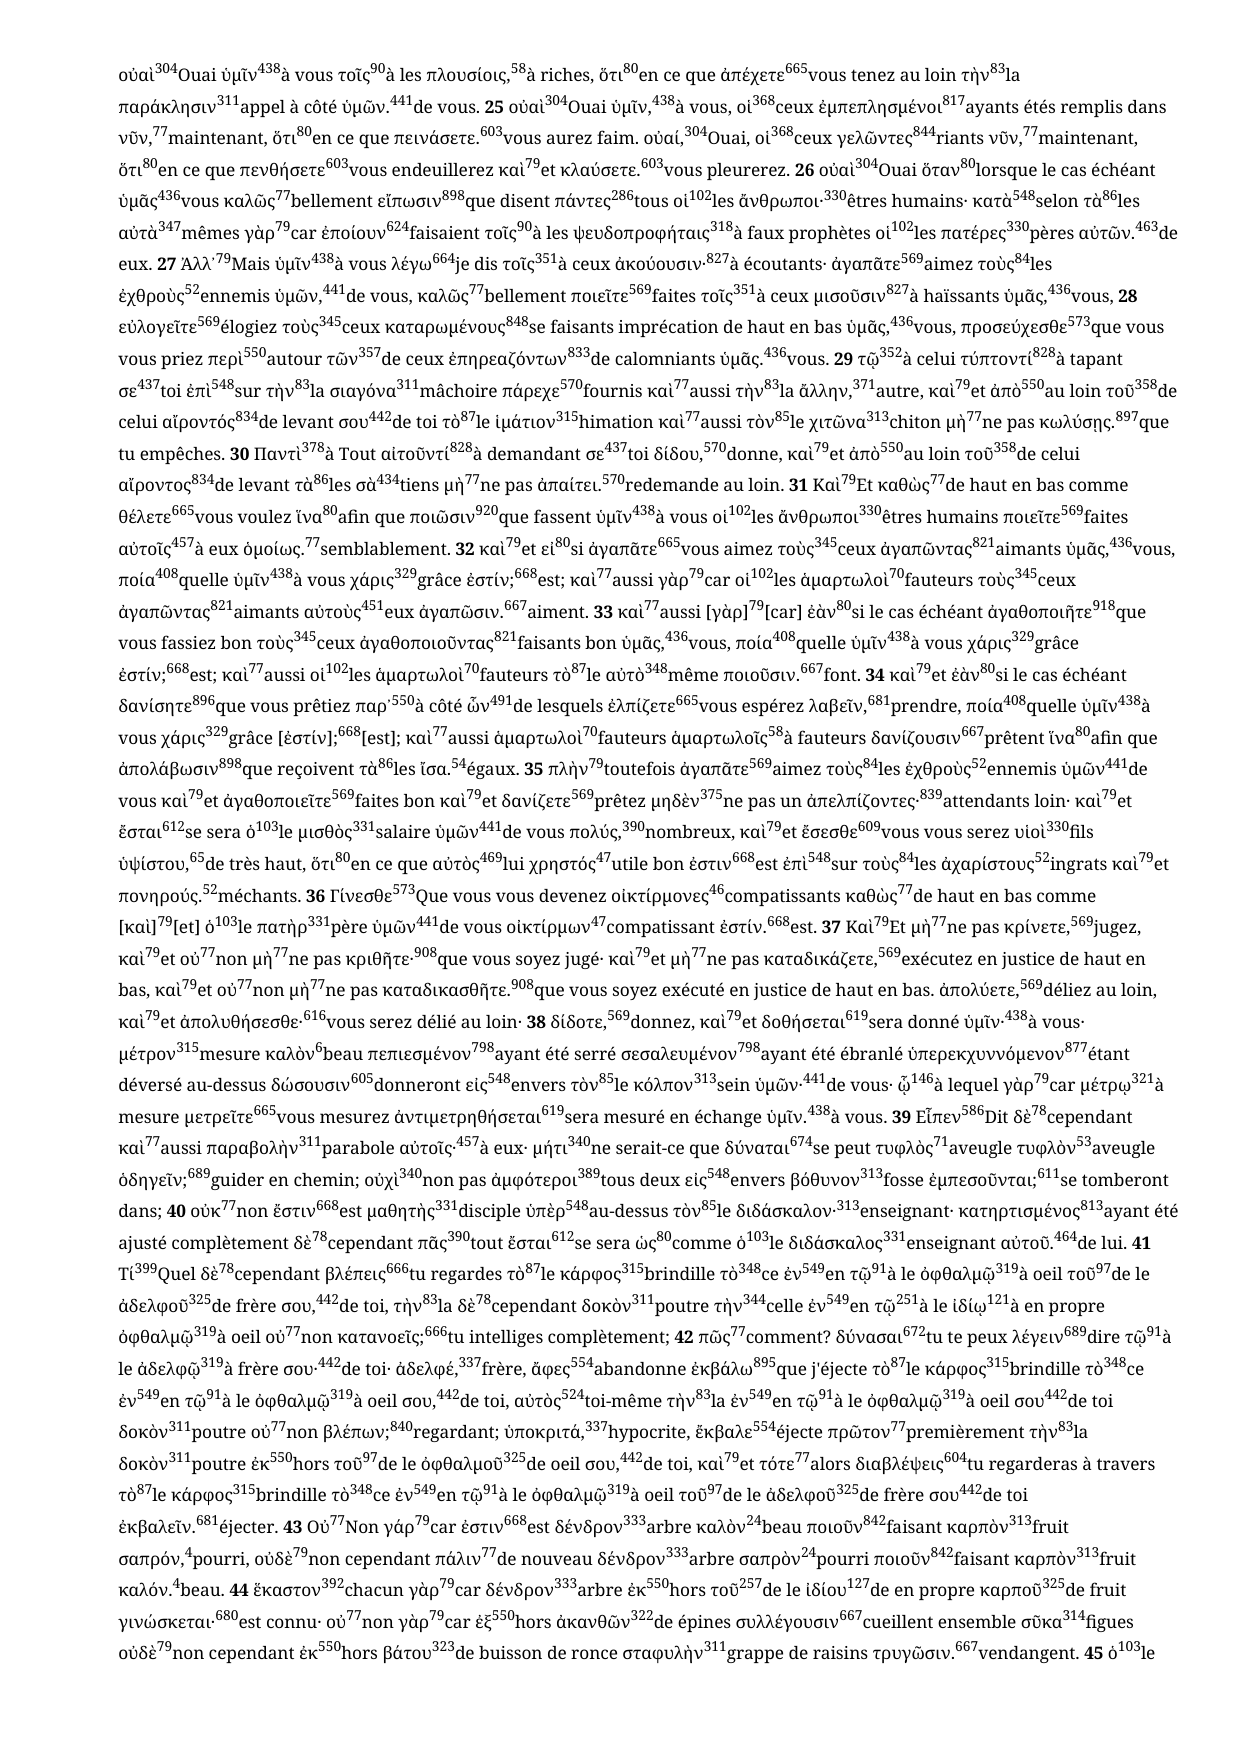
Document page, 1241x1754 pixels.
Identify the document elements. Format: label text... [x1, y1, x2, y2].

text 1 Ἐγένετο592Se devint δὲ78cependant ἐν549en σαββάτῳ321à sabbat διαπορεύεσθαι690se aller à travers αὐτὸν452lui διὰ550par σπορίμων,66de champs ensemencés, καὶ79et ἔτιλλον624épilaient οἱ102les μαθηταὶ330disciples αὐτοῦ464de lui καὶ79et ἤσθιον624mangeaient τοὺς84les στάχυας312épis ψώχοντες839froissants ταῖς248à les χερσίν.316à mains. 2 τινὲς389des quelconques δὲ78cependant τῶν96de les Φαρισαίων324de Pharisiens εἶπαν·585dirent· τί399quel ποιεῖτε665vous faites ὃ500lequel οὐκ77non ἔξεστιν668est permis τοῖς92à les σάββασιν;320à sabbats; 3 καὶ79et ἀποκριθεὶς760ayant été répondu πρὸς548vers αὐτοὺς451eux εἶπεν586dit ὁ103le Ἰησοῦς·331Iésous· οὐδὲ77non cependant τοῦτο348ce-ci ἀνέγνωτε583vous prîtes connaissance ὃ482lequel ἐποίησεν586fit Δαυὶδ331Dauid ὅτε80lorsque ἐπείνασεν586eut faim αὐτὸς469lui καὶ79et οἱ363ceux μετ᾽550avec αὐτοῦ464de lui [ὄντες],839[étants], 4 [ὡς]77[comme] εἰσῆλθεν586vint à l'intérieur εἰς548envers τὸν85le οἶκον313maison τοῦ97de le θεοῦ325de Dieu καὶ79et τοὺς84les ἄρτους312pains τῆς95de la προθέσεως323de proposition λαβὼν721ayant pris ἔφαγεν586mangea καὶ79et ἔδωκεν586donna τοῖς351à ceux μετ᾽550avec αὐτοῦ,464de lui, οὓς479lesquels οὐκ77non ἔξεστιν668est permis φαγεῖν681manger εἰ551si μὴ77ne pas μόνους114seuls τοὺς84les ἱερεῖς;312sacrificateurs; 5 καὶ79et ἔλεγεν625disait αὐτοῖς·457à eux· κύριός331Maître ἐστιν668est τοῦ99de le σαββάτου327de sabbat ὁ103le υἱὸς331fils τοῦ97de le ἀνθρώπου.325de être humain. 6 Ἐγένετο592Se devint δὲ78cependant ἐν549en ἑτέρῳ123à autre-différent σαββάτῳ321à sabbat εἰσελθεῖν681venir à l'intérieur αὐτὸν452lui εἰς548envers τὴν83la συναγωγὴν311synagogue καὶ79et διδάσκειν.689enseigner. καὶ79et ἦν625était ἄνθρωπος331être humain ἐκεῖ77là καὶ79et ἡ101la χεὶρ329main αὐτοῦ464de lui ἡ101la δεξιὰ20droite ἦν625était ξηρά.45sèche. 7 παρετηροῦντο630se épiaient δὲ78cependant αὐτὸν452lui οἱ102les γραμματεῖς330lettrés καὶ79et οἱ102les Φαρισαῖοι330Pharisiens εἰ80si ἐν549en τῷ93à le σαββάτῳ321à sabbat θεραπεύσει,606soignera, ἵνα80afin que εὕρωσιν898que trouvent κατηγορεῖν689accuser αὐτοῦ.464de lui. 8 αὐτὸς469lui δὲ78cependant ᾔδει659avait su τοὺς84les διαλογισμοὺς312calculs au-travers αὐτῶν,463de eux, εἶπεν586dit δὲ78cependant τῷ91à le ἀνδρὶ319à homme τῷ352à celui ξηρὰν51sèche ἔχοντι828à ayant τὴν83la χεῖρα·311main· ἔγειρε570éveille καὶ79et στῆθι554dresse εἰς548envers τὸ87le μέσον·55au milieu· καὶ79et ἀναστὰς721ayant redressé ἔστη.586dressa. 9 εἶπεν586dit δὲ78cependant ὁ103le Ἰησοῦς331Iésous πρὸς548vers αὐτούς·451eux· ἐπερωτῶ664je surinterroge ὑμᾶς436vous εἰ80si ἔξεστιν668est permis τῷ93à le σαββάτῳ321à sabbat ἀγαθοποιῆσαι681faire bon ἢ79ou κακοποιῆσαι,681faire mal, ψυχὴν311âme σῶσαι681sauver ἢ79ou ἀπολέσαι;681dépérir; 10 καὶ79et περιβλεψάμενος740se ayant regardé autour πάντας268tous αὐτοὺς451eux εἶπεν586dit αὐτῷ·458à lui· ἔκτεινον554étends τὴν83la χεῖρά311main σου.442de toi. ὁ469celui δὲ78cependant ἐποίησεν586fit καὶ79et ἀποκατεστάθη600fut reconstitué ἡ101la χεὶρ329main αὐτοῦ.464de lui. 11 αὐτοὶ468eux δὲ78cependant ἐπλήσθησαν599furent rempli ἀνοίας323de inintelligence καὶ79et διελάλουν624bavardaient en séparant πρὸς548vers ἀλλήλους501les uns les autres τί399quel ἂν340le cas échéant ποιήσαιεν693que fassent τῷ91à le Ἰησοῦ.319à Iésous. 12 Ἐγένετο592Se devint δὲ78cependant ἐν549en ταῖς88à les ἡμέραις316à journées ταύταις141à celles-ci ἐξελθεῖν681sortir αὐτὸν452lui εἰς548envers τὸ87le ὄρος315montagne προσεύξασθαι,682se prier, καὶ79et ἦν625était διανυκτερεύων840passant toute la nuit ἐν549en τῇ89à la προσευχῇ317à prière τοῦ97de le θεοῦ.325de Dieu. 13 Καὶ79Et ὅτε80lorsque ἐγένετο592se devint ἡμέρα,329journée, προσεφώνησεν586voixa auprès τοὺς84les μαθητὰς312disciples αὐτοῦ,464de lui, καὶ79et ἐκλεξάμενος740se ayant élu ἀπ᾽550au loin αὐτῶν463de eux δώδεκα,52douze, οὓς479lesquels καὶ77aussi ἀποστόλους312envoyés ὠνόμασεν·586nomma· 14 Σίμωνα313Simon ὃν480lequel καὶ77aussi ὠνόμασεν586nomma Πέτρον,313Pierre, καὶ79et Ἀνδρέαν313André τὸν85le ἀδελφὸν313frère αὐτοῦ,464de lui, καὶ79et Ἰάκωβον313Iakobos καὶ79et Ἰωάννην313Ioannes καὶ79et Φίλιππον313Philippe καὶ79et Βαρθολομαῖον313Bar-Tolomaï 15 καὶ79et Μαθθαῖον313Matthaios καὶ79et Θωμᾶν313Thomas καὶ79et Ἰάκωβον313Iakobos Ἁλφαίου325de Alphaios καὶ79et Σίμωνα313Simon τὸν346celui καλούμενον875étant appelé ζηλωτὴν313zélote 16 καὶ79et Ἰούδαν313Iouda Ἰακώβου325de Iakobos καὶ79et Ἰούδαν313Iouda Ἰσκαριώθ,313Iskariote, ὃς498lequel ἐγένετο592se devint προδότης.331traître. 17 Καὶ79Et καταβὰς721ayant descendu μετ᾽550avec αὐτῶν463de eux ἔστη586dressa ἐπὶ550sur τόπου325de lieu πεδινοῦ,16de plat, καὶ79et ὄχλος331foule πολὺς287nombreux μαθητῶν324de disciples αὐτοῦ,464de lui, καὶ79et πλῆθος333multitude πολὺ289nombreux τοῦ97de le λαοῦ325de peuple ἀπὸ550au loin πάσης279de toute τῆς95de la Ἰουδαίας323de Ioudaia καὶ79et Ἰερουσαλὴμ323de Ierousalem καὶ79et τῆς95de la παραλίου14de coté de mer Τύρου323de Tyr καὶ79et Σιδῶνος,323de Sidon, 18 οἳ497lesquels ἦλθον585vinrent ἀκοῦσαι681écouter αὐτοῦ464de lui καὶ79et ἰαθῆναι683être guéri ἀπὸ550au loin τῶν94de les νόσων322de maladies αὐτῶν·463de eux· καὶ79et οἱ363ceux ἐνοχλούμενοι890étants remués en foule au-dedans ἀπὸ550au loin πνευμάτων326de souffles ἀκαθάρτων17de impurs ἐθεραπεύοντο,635étaient soigné, 19 καὶ79et πᾶς287tout ὁ103le ὄχλος331foule ἐζήτουν624cherchaient ἅπτεσθαι690se toucher αὐτοῦ,464de lui, ὅτι80en ce que δύναμις329puissance παρ᾽550à côté αὐτοῦ464de lui ἐξήρχετο631se sortait καὶ79et ἰᾶτο631se guérissait πάντας.372tous. 20 Καὶ79Et αὐτὸς469lui ἐπάρας721ayant surélevé τοὺς84les ὀφθαλμοὺς312yeux αὐτοῦ464de lui εἰς548envers τοὺς84les μαθητὰς312disciples αὐτοῦ464de lui ἔλεγεν·625disait· Μακάριοι46Bienheureux οἱ102les πτωχοί,70pauvres, ὅτι80en ce que ὑμετέρα443votres ἐστὶν668est ἡ101la βασιλεία329royauté τοῦ97de le θεοῦ.325de Dieu. 21 μακάριοι46bienheureux οἱ363ceux πεινῶντες839ayants faim νῦν,77maintenant, ὅτι80en ce que χορτασθήσεσθε.616vous serez fourragé. μακάριοι46bienheureux οἱ363ceux κλαίοντες839pleurants νῦν,77maintenant, ὅτι80en ce que γελάσετε.603vous rirez. 22 μακάριοί46bienheureux ἐστε665vous êtes ὅταν80lorsque le cas échéant μισήσωσιν898que haïssent ὑμᾶς436vous οἱ102les ἄνθρωποι330êtres humains καὶ79et ὅταν80lorsque le cas échéant ἀφορίσωσιν898que délimitent ὑμᾶς436vous καὶ79et ὀνειδίσωσιν898que réprouvent καὶ79et ἐκβάλωσιν898que éjectent τὸ87le ὄνομα315nom ὑμῶν441de vous ὡς80comme πονηρὸν55méchant ἕνεκα552à cause τοῦ97de le υἱοῦ325de fils τοῦ97de le ἀνθρώπου·325de être humain· 23 χάρητε562soyez étés de joie ἐν549en ἐκείνῃ142à celle-là τῇ89à la ἡμέρᾳ317à journée καὶ79et σκιρτήσατε,553tressaillez, ἰδοὺ306voici γὰρ79car ὁ103le μισθὸς331salaire ὑμῶν441de vous πολὺς47nombreux ἐν549en τῷ91à le οὐρανῷ·319à ciel· κατὰ548selon τὰ86les αὐτὰ347mêmes γὰρ79car ἐποίουν624faisaient τοῖς90à les προφήταις318à prophètes οἱ102les πατέρες330pères αὐτῶν.463de eux. 24 Πλὴν79Toutefois οὐαὶ304Ouai ὑμῖν438à vous τοῖς90à les πλουσίοις,58à riches, ὅτι80en ce que ἀπέχετε665vous tenez au loin τὴν83la παράκλησιν311appel à côté ὑμῶν.441de vous. 25 οὐαὶ304Ouai ὑμῖν,438à vous, οἱ368ceux ἐμπεπλησμένοι817ayants étés remplis dans νῦν,77maintenant, ὅτι80en ce que πεινάσετε.603vous aurez faim. οὐαί,304Ouai, οἱ368ceux γελῶντες844riants νῦν,77maintenant, ὅτι80en ce que πενθήσετε603vous endeuillerez καὶ79et κλαύσετε.603vous pleurerez. 26 οὐαὶ304Ouai ὅταν80lorsque le cas échéant ὑμᾶς436vous καλῶς77bellement εἴπωσιν898que disent πάντες286tous οἱ102les ἄνθρωποι·330êtres humains· κατὰ548selon τὰ86les αὐτὰ347mêmes γὰρ79car ἐποίουν624faisaient τοῖς90à les ψευδοπροφήταις318à faux prophètes οἱ102les πατέρες330pères αὐτῶν.463de eux. 27 Ἀλλ᾽79Mais ὑμῖν438à vous λέγω664je dis τοῖς351à ceux ἀκούουσιν·827à écoutants· ἀγαπᾶτε569aimez τοὺς84les ἐχθροὺς52ennemis ὑμῶν,441de vous, καλῶς77bellement ποιεῖτε569faites τοῖς351à ceux μισοῦσιν827à haïssants ὑμᾶς,436vous, 28 εὐλογεῖτε569élogiez τοὺς345ceux καταρωμένους848se faisants imprécation de haut en bas ὑμᾶς,436vous, προσεύχεσθε573que vous vous priez περὶ550autour τῶν357de ceux ἐπηρεαζόντων833de calomniants ὑμᾶς.436vous. 29 τῷ352à celui τύπτοντί828à tapant σε437toi ἐπὶ548sur τὴν83la σιαγόνα311mâchoire πάρεχε570fournis καὶ77aussi τὴν83la ἄλλην,371autre, καὶ79et ἀπὸ550au loin τοῦ358de celui αἴροντός834de levant σου442de toi τὸ87le ἱμάτιον315himation καὶ77aussi τὸν85le χιτῶνα313chiton μὴ77ne pas κωλύσῃς.897que tu empêches. 30 Παντὶ378à Tout αἰτοῦντί828à demandant σε437toi δίδου,570donne, καὶ79et ἀπὸ550au loin τοῦ358de celui αἴροντος834de levant τὰ86les σὰ434tiens μὴ77ne pas ἀπαίτει.570redemande au loin. 31 Καὶ79Et καθὼς77de haut en bas comme θέλετε665vous voulez ἵνα80afin que ποιῶσιν920que fassent ὑμῖν438à vous οἱ102les ἄνθρωποι330êtres humains ποιεῖτε569faites αὐτοῖς457à eux ὁμοίως.77semblablement. 32 καὶ79et εἰ80si ἀγαπᾶτε665vous aimez τοὺς345ceux ἀγαπῶντας821aimants ὑμᾶς,436vous, ποία408quelle ὑμῖν438à vous χάρις329grâce ἐστίν;668est; καὶ77aussi γὰρ79car οἱ102les ἁμαρτωλοὶ70fauteurs τοὺς345ceux ἀγαπῶντας821aimants αὐτοὺς451eux ἀγαπῶσιν.667aiment. 33 καὶ77aussi [γὰρ]79[car] ἐὰν80si le cas échéant ἀγαθοποιῆτε918que vous fassiez bon τοὺς345ceux ἀγαθοποιοῦντας821faisants bon ὑμᾶς,436vous, ποία408quelle ὑμῖν438à vous χάρις329grâce ἐστίν;668est; καὶ77aussi οἱ102les ἁμαρτωλοὶ70fauteurs τὸ87le αὐτὸ348même ποιοῦσιν.667font. 34 καὶ79et ἐὰν80si le cas échéant δανίσητε896que vous prêtiez παρ᾽550à côté ὧν491de lesquels ἐλπίζετε665vous espérez λαβεῖν,681prendre, ποία408quelle ὑμῖν438à vous χάρις329grâce [ἐστίν];668[est]; καὶ77aussi ἁμαρτωλοὶ70fauteurs ἁμαρτωλοῖς58à fauteurs δανίζουσιν667prêtent ἵνα80afin que ἀπολάβωσιν898que reçoivent τὰ86les ἴσα.54égaux. 35 πλὴν79toutefois ἀγαπᾶτε569aimez τοὺς84les ἐχθροὺς52ennemis ὑμῶν441de vous καὶ79et ἀγαθοποιεῖτε569faites bon καὶ79et δανίζετε569prêtez μηδὲν375ne pas un ἀπελπίζοντες·839attendants loin· καὶ79et ἔσται612se sera ὁ103le μισθὸς331salaire ὑμῶν441de vous πολύς,390nombreux, καὶ79et ἔσεσθε609vous vous serez υἱοὶ330fils ὑψίστου,65de très haut, ὅτι80en ce que αὐτὸς469lui χρηστός47utile bon ἐστιν668est ἐπὶ548sur τοὺς84les ἀχαρίστους52ingrats καὶ79et πονηρούς.52méchants. 36 Γίνεσθε573Que vous vous devenez οἰκτίρμονες46compatissants καθὼς77de haut en bas comme [καὶ]79[et] ὁ103le πατὴρ331père ὑμῶν441de vous οἰκτίρμων47compatissant ἐστίν.668est. 37 Καὶ79Et μὴ77ne pas κρίνετε,569jugez, καὶ79et οὐ77non μὴ77ne pas κριθῆτε·908que vous soyez jugé· καὶ79et μὴ77ne pas καταδικάζετε,569exécutez en justice de haut en bas, καὶ79et οὐ77non μὴ77ne pas καταδικασθῆτε.908que vous soyez exécuté en justice de haut en bas. ἀπολύετε,569déliez au loin, καὶ79et ἀπολυθήσεσθε·616vous serez délié au loin· 38 δίδοτε,569donnez, καὶ79et δοθήσεται619sera donné ὑμῖν·438à vous· μέτρον315mesure καλὸν6beau πεπιεσμένον798ayant été serré σεσαλευμένον798ayant été ébranlé ὑπερεκχυννόμενον877étant déversé au-dessus δώσουσιν605donneront εἰς548envers τὸν85le κόλπον313sein ὑμῶν·441de vous· ᾧ146à lequel γὰρ79car μέτρῳ321à mesure μετρεῖτε665vous mesurez ἀντιμετρηθήσεται619sera mesuré en échange ὑμῖν.438à vous. 39 Εἶπεν586Dit δὲ78cependant καὶ77aussi παραβολὴν311parabole αὐτοῖς·457à eux· μήτι340ne serait-ce que δύναται674se peut τυφλὸς71aveugle τυφλὸν53aveugle ὁδηγεῖν;689guider en chemin; οὐχὶ340non pas ἀμφότεροι389tous deux εἰς548envers βόθυνον313fosse ἐμπεσοῦνται;611se tomberont dans; 40 οὐκ77non ἔστιν668est μαθητὴς331disciple ὑπὲρ548au-dessus τὸν85le διδάσκαλον·313enseignant· κατηρτισμένος813ayant été ajusté complètement δὲ78cependant πᾶς390tout ἔσται612se sera ὡς80comme ὁ103le διδάσκαλος331enseignant αὐτοῦ.464de lui. 41 Τί399Quel δὲ78cependant βλέπεις666tu regardes τὸ87le κάρφος315brindille τὸ348ce ἐν549en τῷ91à le ὀφθαλμῷ319à oeil τοῦ97de le ἀδελφοῦ325de frère σου,442de toi, τὴν83la δὲ78cependant δοκὸν311poutre τὴν344celle ἐν549en τῷ251à le ἰδίῳ121à en propre ὀφθαλμῷ319à oeil οὐ77non κατανοεῖς;666tu intelliges complètement; 42 πῶς77comment? δύνασαι672tu te peux λέγειν689dire τῷ91à le ἀδελφῷ319à frère σου·442de toi· ἀδελφέ,337frère, ἄφες554abandonne ἐκβάλω895que j'éjecte τὸ87le κάρφος315brindille τὸ348ce ἐν549en τῷ91à le ὀφθαλμῷ319à oeil σου,442de toi, αὐτὸς524toi-même τὴν83la ἐν549en τῷ91à le ὀφθαλμῷ319à oeil σου442de toi δοκὸν311poutre οὐ77non βλέπων;840regardant; ὑποκριτά,337hypocrite, ἔκβαλε554éjecte πρῶτον77premièrement τὴν83la δοκὸν311poutre ἐκ550hors τοῦ97de le ὀφθαλμοῦ325de oeil σου,442de toi, καὶ79et τότε77alors διαβλέψεις604tu regarderas à travers τὸ87le κάρφος315brindille τὸ348ce ἐν549en τῷ91à le ὀφθαλμῷ319à oeil τοῦ97de le ἀδελφοῦ325de frère σου442de toi ἐκβαλεῖν.681éjecter. 43 Οὐ77Non γάρ79car ἐστιν668est δένδρον333arbre καλὸν24beau ποιοῦν842faisant καρπὸν313fruit σαπρόν,4pourri, οὐδὲ79non cependant πάλιν77de nouveau δένδρον333arbre σαπρὸν24pourri ποιοῦν842faisant καρπὸν313fruit καλόν.4beau. 44 ἕκαστον392chacun γὰρ79car δένδρον333arbre ἐκ550hors τοῦ257de le ἰδίου127de en propre καρποῦ325de fruit γινώσκεται·680est connu· οὐ77non γὰρ79car ἐξ550hors ἀκανθῶν322de épines συλλέγουσιν667cueillent ensemble σῦκα314figues οὐδὲ79non cependant ἐκ550hors βάτου323de buisson de ronce σταφυλὴν311grappe de raisins τρυγῶσιν.667vendangent. 45 ὁ103le ἀγαθὸς22bon ἄνθρωπος331être humain ἐκ550hors τοῦ97de le ἀγαθοῦ16de bon θησαυροῦ325de trésor τῆς95de la καρδίας323de coeur προφέρει668porte en avant τὸ87le ἀγαθόν,55bon, καὶ79et ὁ103le πονηρὸς71méchant ἐκ550hors τοῦ97de le πονηροῦ65de méchant προφέρει668porte en avant τὸ87le πονηρόν·55méchant· ἐκ550hors γὰρ79car περισσεύματος327de superflu καρδίας323de coeur λαλεῖ668bavarde τὸ105le στόμα333bouche αὐτοῦ.464de lui. 46 Τί399Quel δέ78cependant με417moi καλεῖτε·665vous appelez· κύριε337Maître κύριε,337Maître, καὶ79et οὐ77non ποιεῖτε665vous faites ἃ481lesquels λέγω;664je dis; 47 Πᾶς390Tout ὁ498celui ἐρχόμενος867se venant πρός548vers με417moi καὶ79et ἀκούων840écoutant μου424de moi τῶν96de les λόγων324de discours καὶ79et ποιῶν840faisant αὐτούς,451eux, ὑποδείξω602je montrerai en dessous ὑμῖν438à vous τίνι401à quel ἐστὶν668est ὅμοιος·47semblable· 48 ὅμοιός47semblable ἐστιν668est ἀνθρώπῳ319à être humain οἰκοδομοῦντι828à édifiant en maison οἰκίαν311maison d'habitation ὃς498lequel ἔσκαψεν586bêcha καὶ79et ἐβάθυνεν586approfondit καὶ79et ἔθηκεν586posa θεμέλιον313fondement ἐπὶ548sur τὴν83la πέτραν·311roche· πλημμύρης323de inondation δὲ78cependant γενομένης732de se ayante devenue προσέρηξεν586fracassa auprès ὁ103le ποταμὸς331fleuve τῇ89à la οἰκίᾳ317à maison d'habitation ἐκείνῃ,142à celle-là, καὶ79et οὐκ77non ἴσχυσεν586eut la ténacité σαλεῦσαι681ébranler αὐτὴν450elle διὰ548par le fait de τὸ348ce καλῶς77bellement οἰκοδομῆσθαι688avoir été édifié en maison αὐτήν.450elle. 49 ὁ364celui δὲ78cependant ἀκούσας721ayant écouté καὶ79et μὴ77ne pas ποιήσας721ayant fait ὅμοιός47semblable ἐστιν668est ἀνθρώπῳ319à être humain οἰκοδομήσαντι713à ayant édifié en maison οἰκίαν311maison d'habitation ἐπὶ548sur τὴν83la γῆν311terre χωρὶς552séparément θεμελίου,325de fondement, ᾗ484à laquelle προσέρηξεν586fracassa auprès ὁ103le ποταμός,331fleuve, καὶ79et εὐθὺς77directement συνέπεσεν586tomba ensemble καὶ79et ἐγένετο592se devint τὸ105le ῥῆγμα333fracture τῆς95de la οἰκίας323de maison d'habitation ἐκείνης148de celle-là μέγα.49grand. [118, 59, 1181, 1665]
